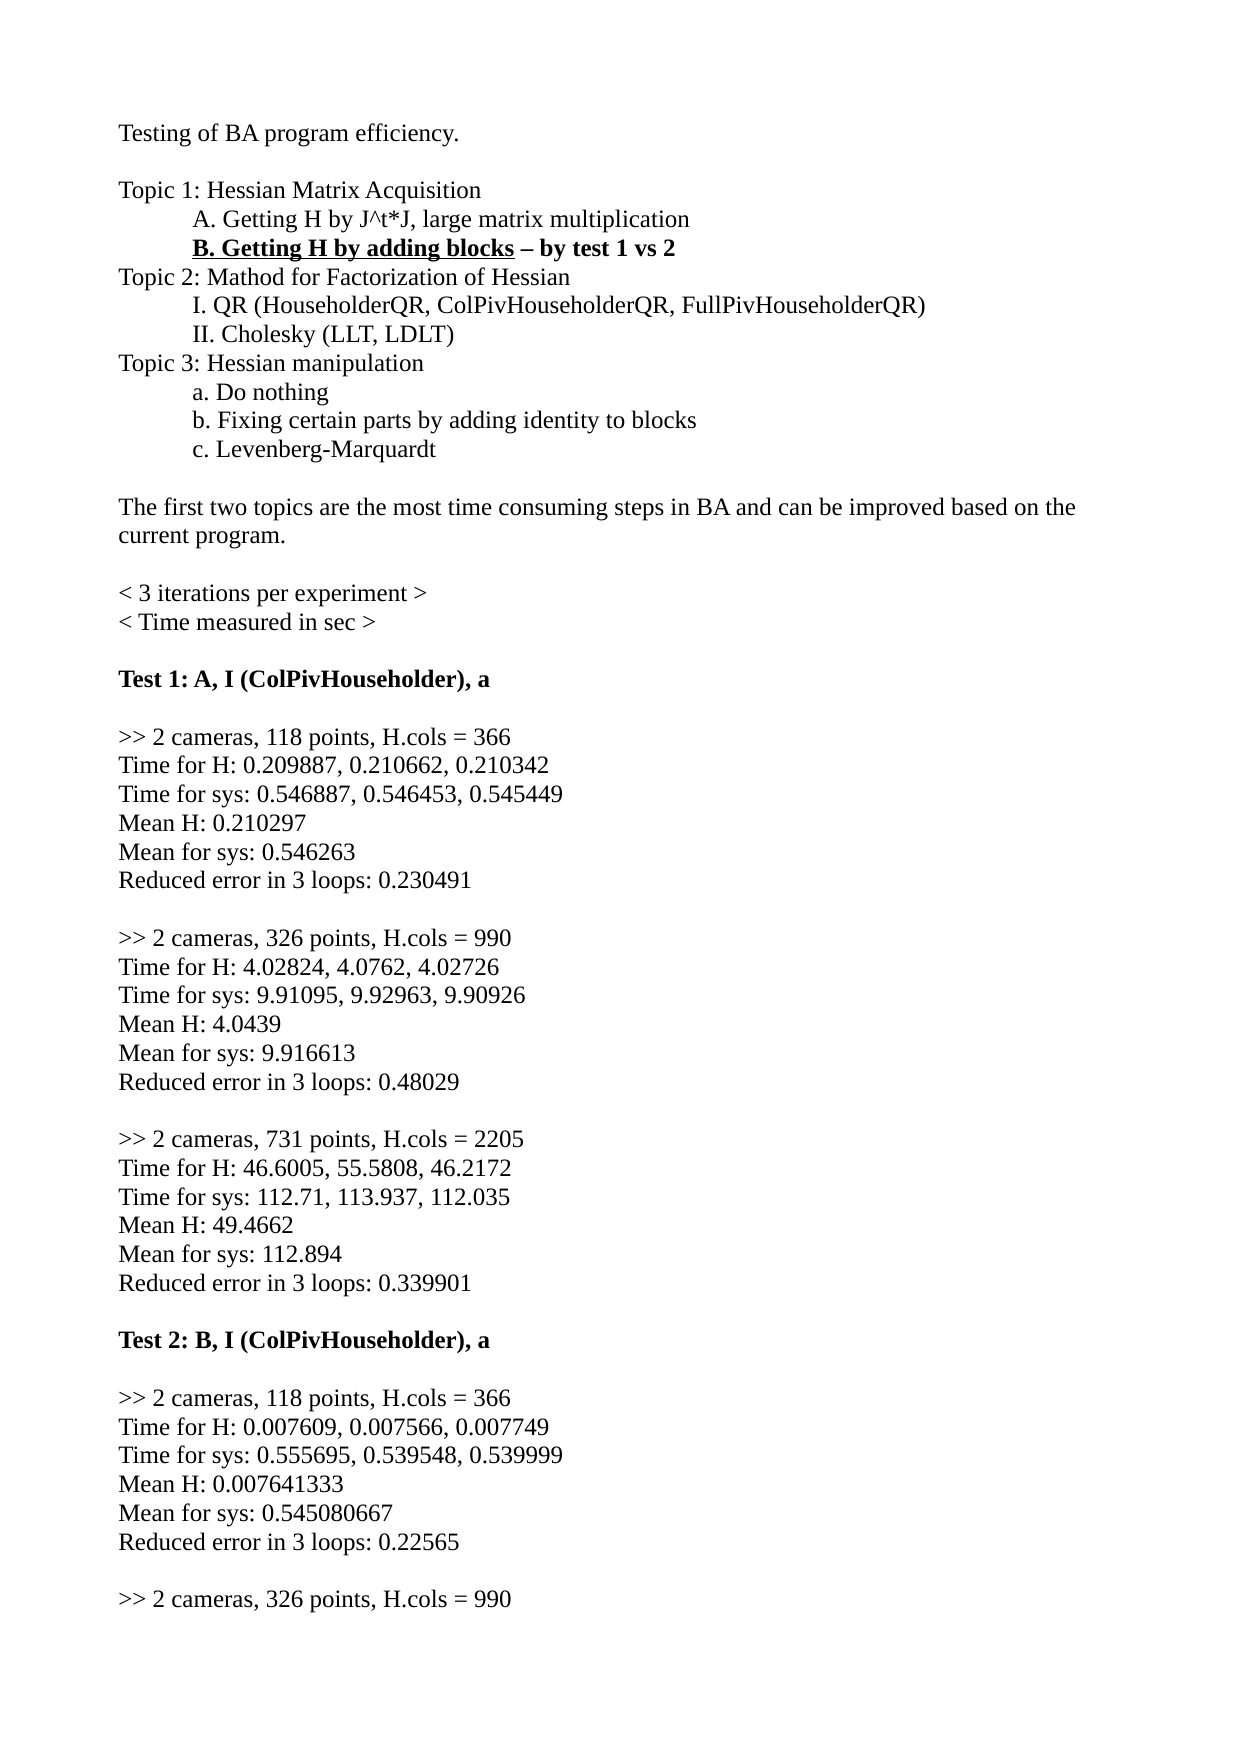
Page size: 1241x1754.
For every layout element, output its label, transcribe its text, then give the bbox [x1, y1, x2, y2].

text The first two topics are the most time consuming steps in BA and can be improved based on the current program. [118, 492, 1122, 549]
text Mean H: 0.210297 [118, 808, 1122, 837]
text Mean H: 0.007641333 [118, 1469, 1122, 1498]
text c. Levenberg-Marquardt [118, 434, 1122, 463]
text Time for sys: 112.71, 113.937, 112.035 [118, 1182, 1122, 1211]
text Mean H: 49.4662 [118, 1211, 1122, 1239]
text Topic 1: Hessian Matrix Acquisition [118, 176, 1122, 204]
text Time for H: 0.007609, 0.007566, 0.007749 [118, 1412, 1122, 1441]
text Time for sys: 0.555695, 0.539548, 0.539999 [118, 1441, 1122, 1469]
text Time for H: 4.02824, 4.0762, 4.02726 [118, 952, 1122, 981]
text Time for sys: 0.546887, 0.546453, 0.545449 [118, 779, 1122, 808]
text < Time measured in sec > [118, 607, 1122, 636]
text >> 2 cameras, 118 points, H.cols = 366 [118, 722, 1122, 751]
text Topic 3: Hessian manipulation [118, 348, 1122, 377]
text II. Cholesky (LLT, LDLT) [118, 319, 1122, 348]
text B. Getting H by adding blocks – by test 1 vs 2 [118, 233, 1122, 262]
text Reduced error in 3 loops: 0.22565 [118, 1527, 1122, 1556]
text Time for H: 0.209887, 0.210662, 0.210342 [118, 751, 1122, 779]
text >> 2 cameras, 118 points, H.cols = 366 [118, 1383, 1122, 1412]
text Mean for sys: 112.894 [118, 1239, 1122, 1268]
text >> 2 cameras, 326 points, H.cols = 990 [118, 1584, 1122, 1613]
text I. QR (HouseholderQR, ColPivHouseholderQR, FullPivHouseholderQR) [118, 291, 1122, 319]
text Mean H: 4.0439 [118, 1009, 1122, 1038]
text Time for sys: 9.91095, 9.92963, 9.90926 [118, 981, 1122, 1009]
text Reduced error in 3 loops: 0.339901 [118, 1268, 1122, 1297]
text Reduced error in 3 loops: 0.230491 [118, 866, 1122, 894]
text < 3 iterations per experiment > [118, 578, 1122, 607]
text a. Do nothing [118, 377, 1122, 406]
text A. Getting H by J^t*J, large matrix multiplication [118, 204, 1122, 233]
text Testing of BA program efficiency. [118, 118, 1122, 147]
text Mean for sys: 9.916613 [118, 1038, 1122, 1067]
text Test 2: B, I (ColPivHouseholder), a [118, 1326, 1122, 1354]
text Mean for sys: 0.546263 [118, 837, 1122, 866]
text >> 2 cameras, 731 points, H.cols = 2205 [118, 1124, 1122, 1153]
text b. Fixing certain parts by adding identity to blocks [118, 406, 1122, 434]
text Time for H: 46.6005, 55.5808, 46.2172 [118, 1153, 1122, 1182]
text Mean for sys: 0.545080667 [118, 1498, 1122, 1527]
text Topic 2: Mathod for Factorization of Hessian [118, 262, 1122, 291]
text Reduced error in 3 loops: 0.48029 [118, 1067, 1122, 1096]
text Test 1: A, I (ColPivHouseholder), a [118, 664, 1122, 693]
text >> 2 cameras, 326 points, H.cols = 990 [118, 923, 1122, 952]
